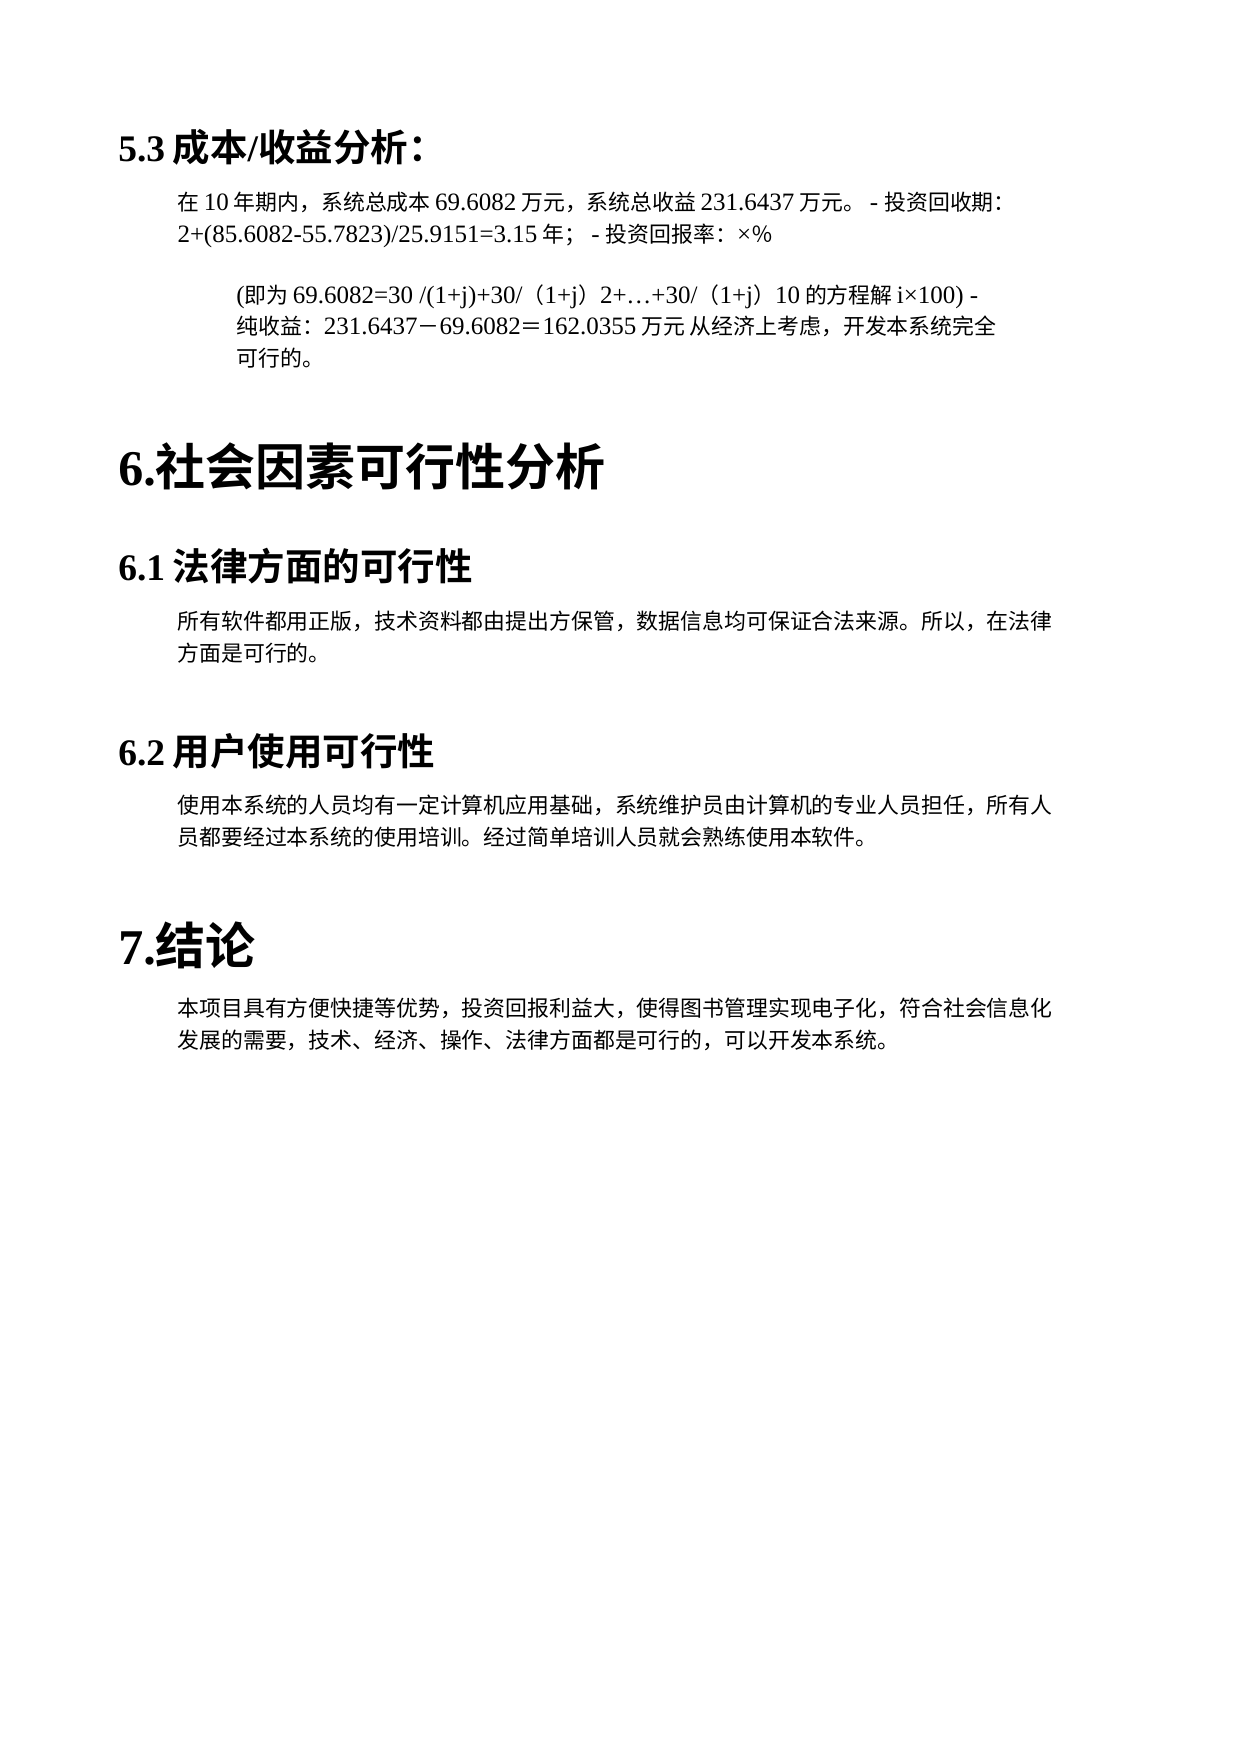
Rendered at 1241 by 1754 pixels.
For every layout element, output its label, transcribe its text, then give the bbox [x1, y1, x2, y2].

text 所有软件都用正版，技术资料都由提出方保管，数据信息均可保证合法来源。所以，在法律方面是可行的。 [177, 604, 1063, 667]
subtitle 6.社会因素可行性分析 [118, 427, 1122, 499]
subtitle 5.3成本/收益分析： [118, 118, 1122, 172]
text 使用本系统的人员均有一定计算机应用基础，系统维护员由计算机的专业人员担任，所有人员都要经过本系统的使用培训。经过简单培训人员就会熟练使用本软件。 [177, 788, 1063, 852]
subtitle 6.1法律方面的可行性 [118, 537, 1122, 591]
subtitle 6.2用户使用可行性 [118, 722, 1122, 776]
text (即为69.6082=30 /(1+j)+30/（1+j）2+…+30/（1+j）10的方程解i×100) - 纯收益：231.6437－69.6082＝162.0355万元 从经济上考虑，开发本系统完全可行的。 [236, 278, 1004, 373]
text 在10年期内，系统总成本69.6082万元，系统总收益231.6437万元。 - 投资回收期：2+(85.6082-55.7823)/25.9151=3.15年； - 投资回报率：×％ [177, 185, 1063, 248]
subtitle 7.结论 [118, 906, 1122, 979]
text 本项目具有方便快捷等优势，投资回报利益大，使得图书管理实现电子化，符合社会信息化发展的需要，技术、经济、操作、法律方面都是可行的，可以开发本系统。 [177, 991, 1063, 1054]
